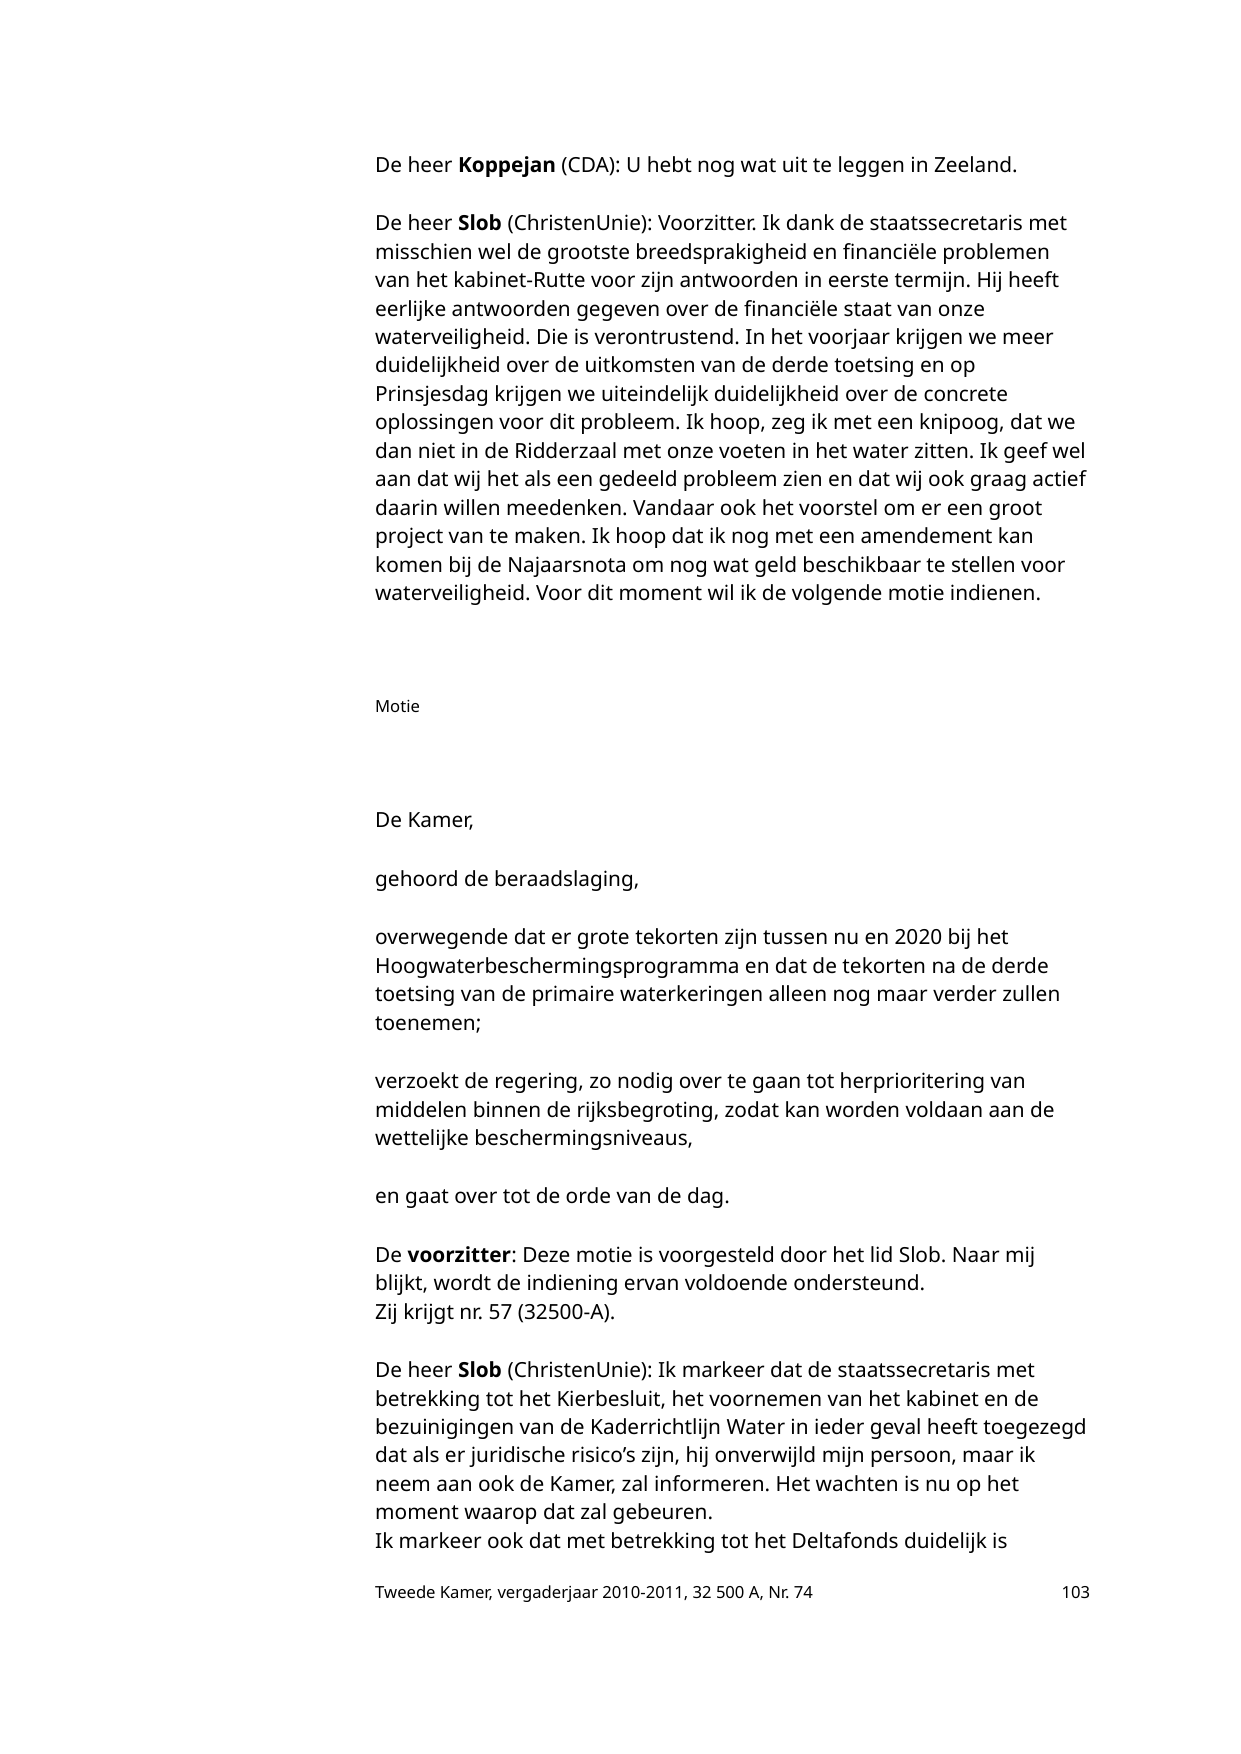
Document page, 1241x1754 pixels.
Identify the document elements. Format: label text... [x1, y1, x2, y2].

text en gaat over tot de orde van de dag. [375, 1182, 1090, 1210]
text verzoekt de regering, zo nodig over te gaan tot herprioritering van middelen binnen de rijksbegroting, zodat kan worden voldaan aan de wettelijke beschermingsniveaus, [375, 1066, 1090, 1152]
text De Kamer, [375, 806, 1090, 834]
text De heer Koppejan (CDA): U hebt nog wat uit te leggen in Zeeland. [375, 150, 1090, 178]
text De voorzitter: Deze motie is voorgesteld door het lid Slob. Naar mij blijkt, wordt de indiening ervan voldoende ondersteund. [375, 1240, 1090, 1297]
text Ik markeer ook dat met betrekking tot het Deltafonds duidelijk is [375, 1526, 1090, 1554]
text gehoord de beraadslaging, [375, 864, 1090, 892]
text overwegende dat er grote tekorten zijn tussen nu en 2020 bij het Hoogwaterbeschermingsprogramma en dat de tekorten na de derde toetsing van de primaire waterkeringen alleen nog maar verder zullen toenemen; [375, 922, 1090, 1036]
text Zij krijgt nr. 57 (32500-A). [375, 1297, 1090, 1325]
table_header Motie [375, 695, 1090, 747]
text De heer Slob (ChristenUnie): Voorzitter. Ik dank de staatssecretaris met misschien wel de grootste breedsprakigheid en financiële problemen van het kabinet-Rutte voor zijn antwoorden in eerste termijn. Hij heeft eerlijke antwoorden gegeven over de financiële staat van onze waterveiligheid. Die is verontrustend. In het voorjaar krijgen we meer duidelijkheid over de uitkomsten van de derde toetsing en op Prinsjesdag krijgen we uiteindelijk duidelijkheid over de concrete oplossingen voor dit probleem. Ik hoop, zeg ik met een knipoog, dat we dan niet in de Ridderzaal met onze voeten in het water zitten. Ik geef wel aan dat wij het als een gedeeld probleem zien en dat wij ook graag actief daarin willen meedenken. Vandaar ook het voorstel om er een groot project van te maken. Ik hoop dat ik nog met een amendement kan komen bij de Najaarsnota om nog wat geld beschikbaar te stellen voor waterveiligheid. Voor dit moment wil ik de volgende motie indienen. [375, 208, 1090, 607]
text De heer Slob (ChristenUnie): Ik markeer dat de staatssecretaris met betrekking tot het Kierbesluit, het voornemen van het kabinet en de bezuinigingen van de Kaderrichtlijn Water in ieder geval heeft toegezegd dat als er juridische risico’s zijn, hij onverwijld mijn persoon, maar ik neem aan ook de Kamer, zal informeren. Het wachten is nu op het moment waarop dat zal gebeuren. [375, 1355, 1090, 1526]
